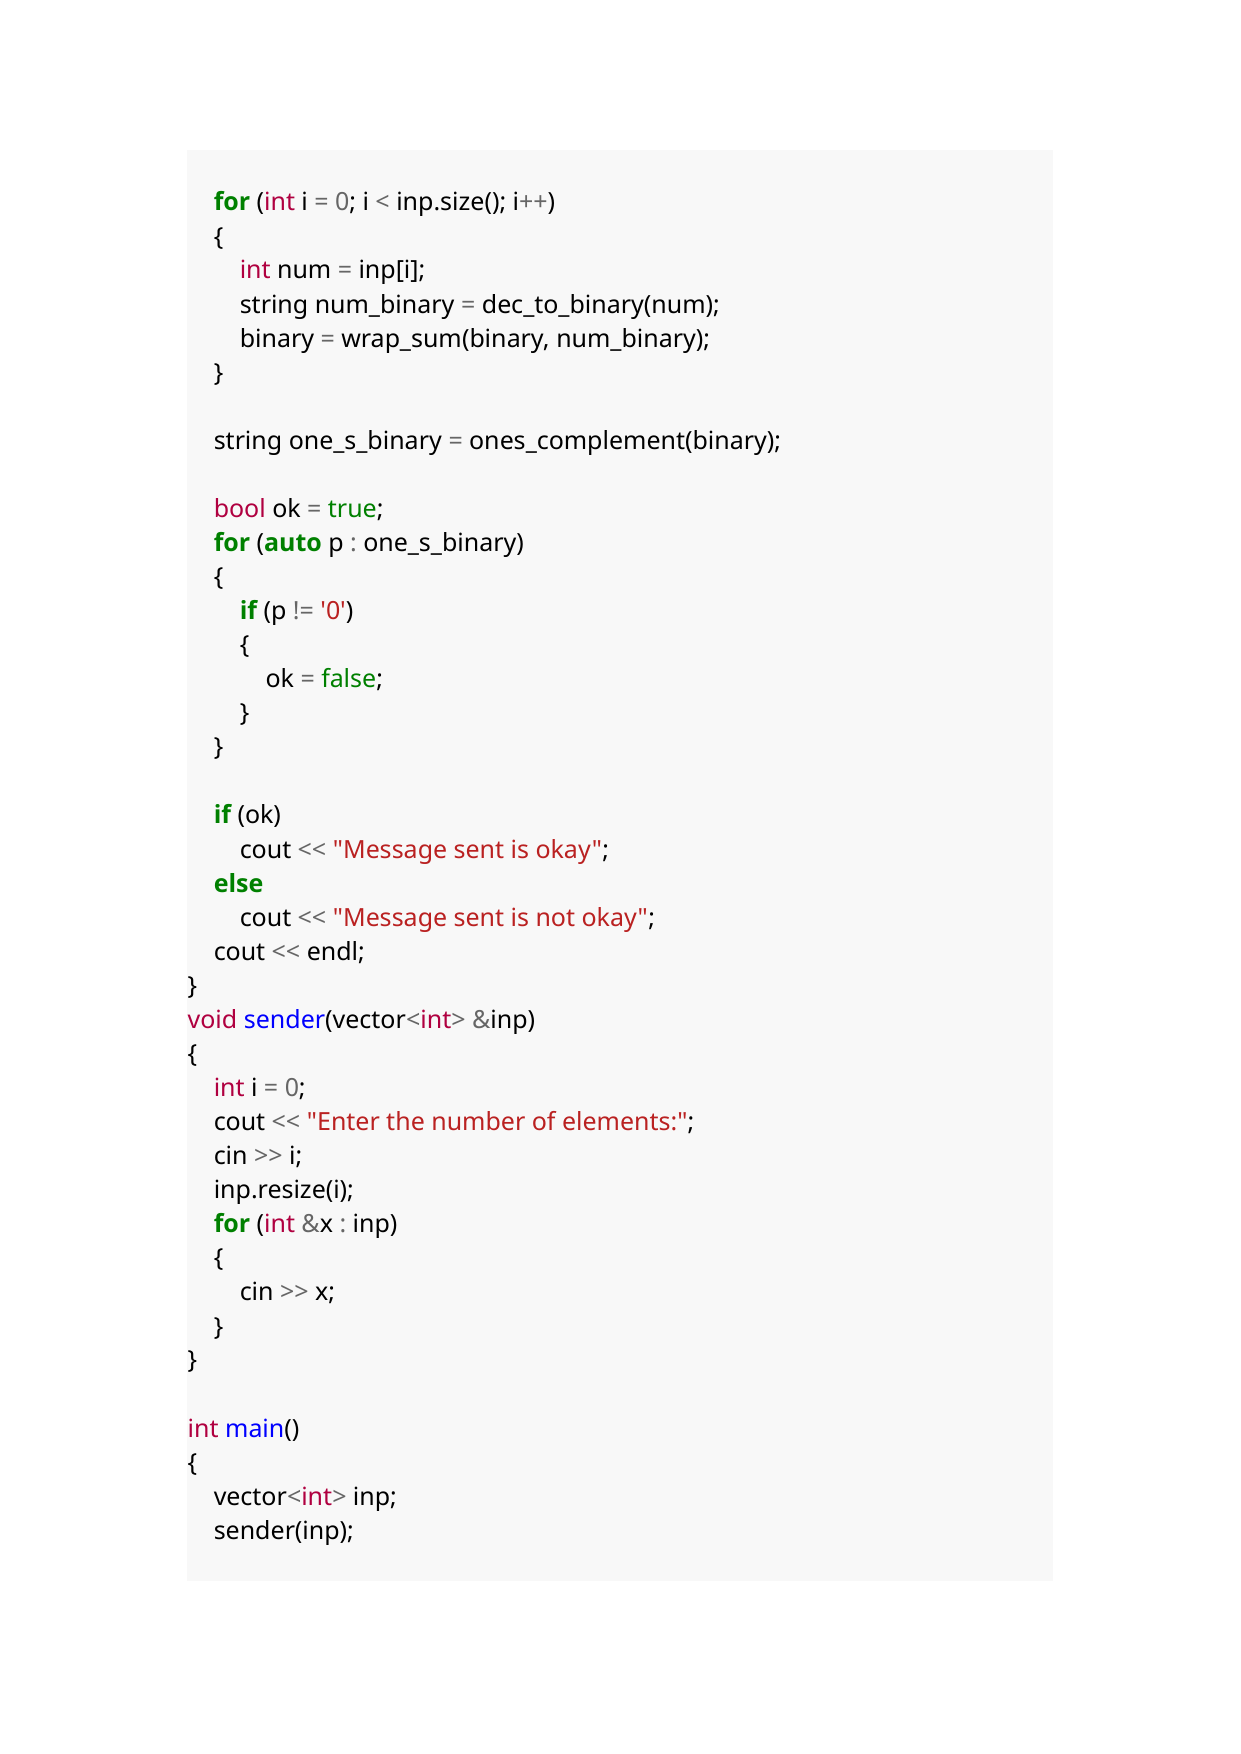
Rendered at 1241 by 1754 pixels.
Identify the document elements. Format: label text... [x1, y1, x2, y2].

text else [187, 865, 1053, 899]
text inp.resize(i); [187, 1172, 1053, 1206]
text string one_s_binary = ones_complement(binary); [187, 422, 1053, 457]
text if (ok) [187, 797, 1053, 831]
text if (p != '0') [187, 593, 1053, 627]
text cout << "Message sent is okay"; [187, 831, 1053, 865]
text for (auto p : one_s_binary) [187, 525, 1053, 559]
text string num_binary = dec_to_binary(num); [187, 286, 1053, 320]
text { [187, 1240, 1053, 1274]
text cout << "Enter the number of elements:"; [187, 1104, 1053, 1138]
text cin >> x; [187, 1274, 1053, 1308]
text sender(inp); [187, 1512, 1053, 1547]
text } [187, 354, 1053, 388]
text cout << endl; [187, 933, 1053, 967]
text bool ok = true; [187, 491, 1053, 525]
text } [187, 729, 1053, 763]
text } [187, 1342, 1053, 1376]
text } [187, 695, 1053, 729]
text cout << "Message sent is not okay"; [187, 899, 1053, 933]
text vector<int> inp; [187, 1478, 1053, 1512]
text { [187, 559, 1053, 593]
text } [187, 1308, 1053, 1342]
text int main() [187, 1410, 1053, 1444]
text ok = false; [187, 661, 1053, 695]
text for (int &x : inp) [187, 1206, 1053, 1240]
text { [187, 1444, 1053, 1478]
text void sender(vector<int> &inp) [187, 1002, 1053, 1036]
text int num = inp[i]; [187, 252, 1053, 286]
text for (int i = 0; i < inp.size(); i++) [187, 184, 1053, 218]
text { [187, 627, 1053, 661]
text cin >> i; [187, 1138, 1053, 1172]
text } [187, 967, 1053, 1002]
text binary = wrap_sum(binary, num_binary); [187, 320, 1053, 354]
text int i = 0; [187, 1070, 1053, 1104]
text { [187, 218, 1053, 252]
text { [187, 1036, 1053, 1070]
